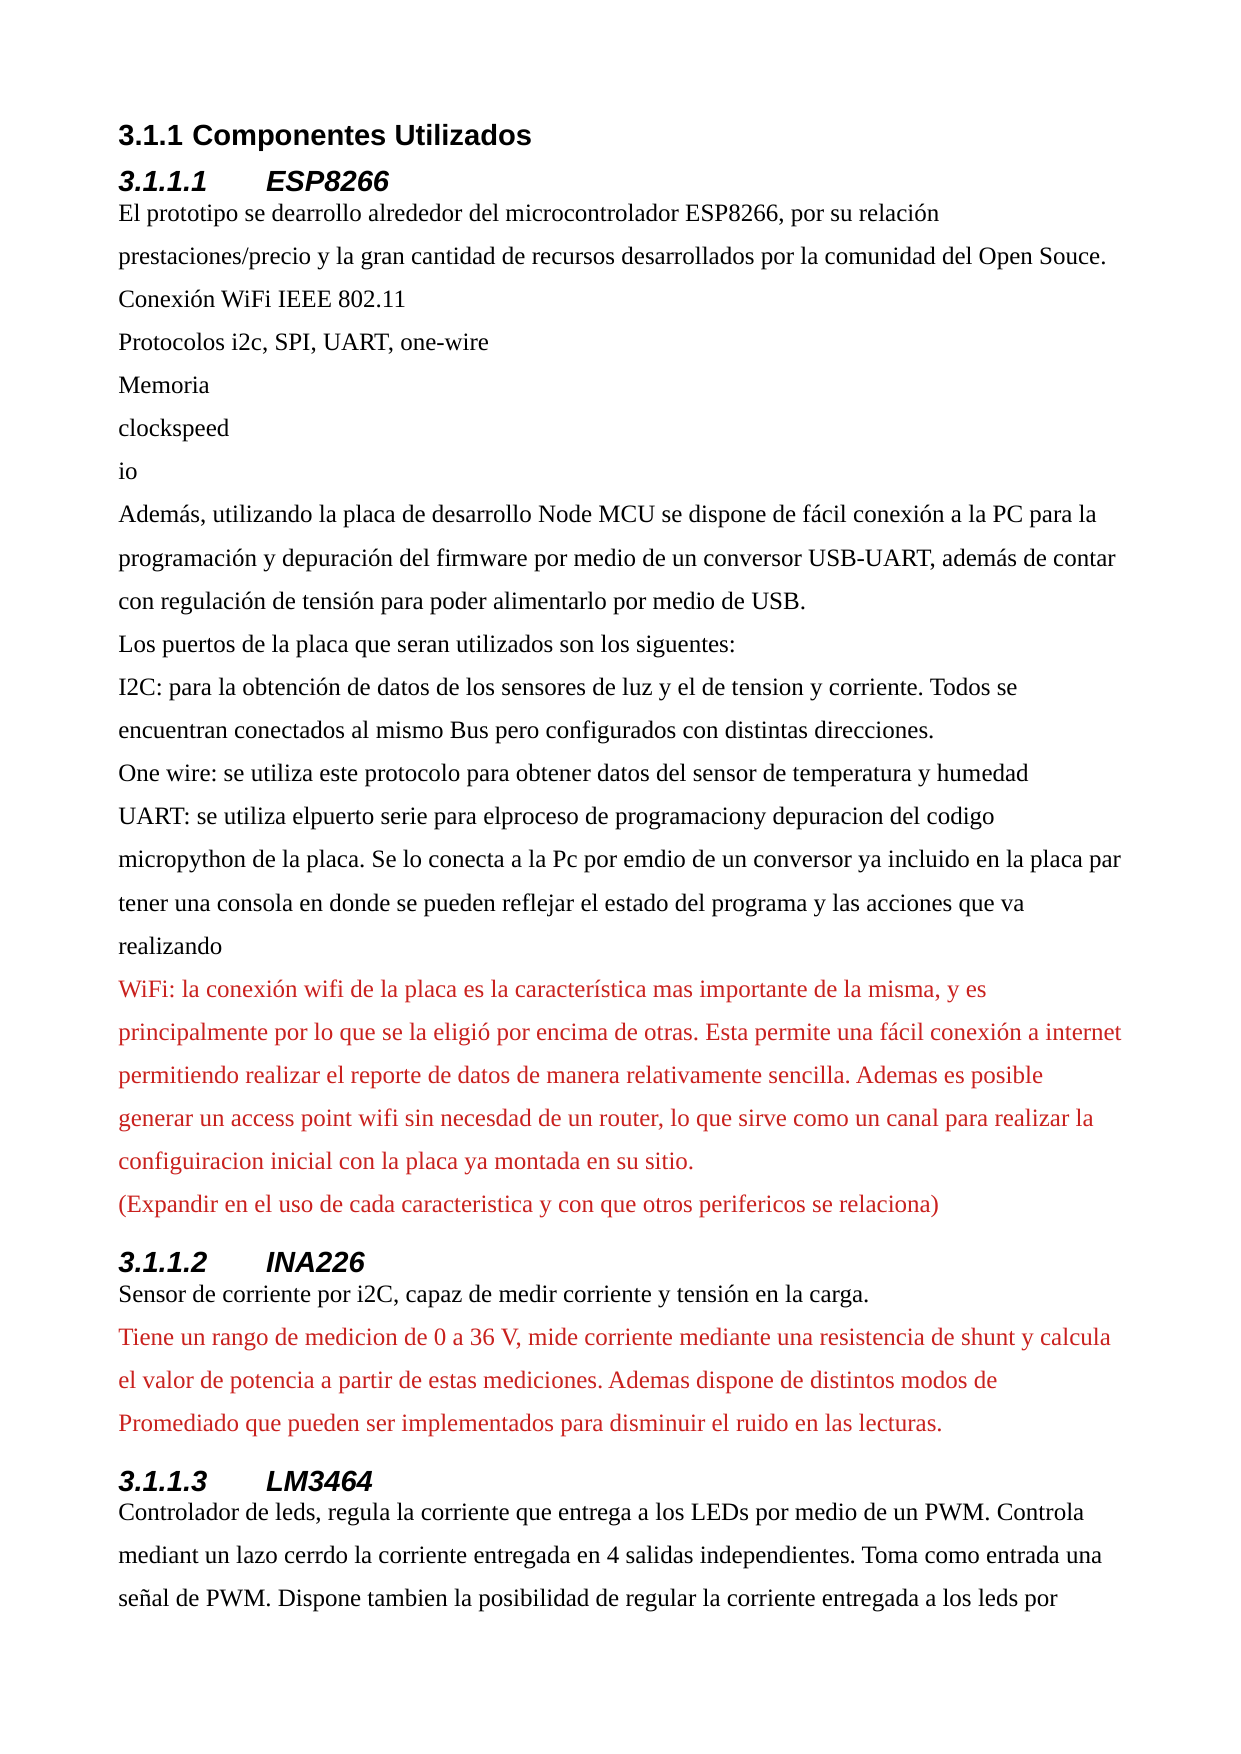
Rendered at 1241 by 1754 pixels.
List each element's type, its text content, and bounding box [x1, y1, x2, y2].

text WiFi: la conexión wifi de la placa es la característica mas importante de la misma, y es principalmente por lo que se la eligió por encima de otras. Esta permite una fácil conexión a internet permitiendo realizar el reporte de datos de manera relativamente sencilla. Ademas es posible generar un access point wifi sin necesdad de un router, lo que sirve como un canal para realizar la configuiracion inicial con la placa ya montada en su sitio. [118, 974, 1122, 1175]
subtitle INA226 [118, 1245, 1122, 1279]
text UART: se utiliza elpuerto serie para elproceso de programaciony depuracion del codigo micropython de la placa. Se lo conecta a la Pc por emdio de un conversor ya incluido en la placa par tener una consola en donde se pueden reflejar el estado del programa y las acciones que va realizando [118, 801, 1122, 959]
text El prototipo se dearrollo alrededor del microcontrolador ESP8266, por su relación prestaciones/precio y la gran cantidad de recursos desarrollados por la comunidad del Open Souce. [118, 198, 1122, 269]
subtitle LM3464 [118, 1464, 1122, 1497]
text (Expandir en el uso de cada caracteristica y con que otros perifericos se relaciona) [118, 1189, 1122, 1218]
text Los puertos de la placa que seran utilizados son los siguentes: [118, 629, 1122, 658]
text Tiene un rango de medicion de 0 a 36 V, mide corriente mediante una resistencia de shunt y calcula el valor de potencia a partir de estas mediciones. Ademas dispone de distintos modos de Promediado que pueden ser implementados para disminuir el ruido en las lecturas. [118, 1322, 1122, 1437]
text clockspeed [118, 413, 1122, 442]
text Memoria [118, 370, 1122, 399]
text Protocolos i2c, SPI, UART, one-wire [118, 327, 1122, 356]
text Además, utilizando la placa de desarrollo Node MCU se dispone de fácil conexión a la PC para la programación y depuración del firmware por medio de un conversor USB-UART, además de contar con regulación de tensión para poder alimentarlo por medio de USB. [118, 499, 1122, 614]
text Sensor de corriente por i2C, capaz de medir corriente y tensión en la carga. [118, 1279, 1122, 1307]
text Controlador de leds, regula la corriente que entrega a los LEDs por medio de un PWM. Controla mediant un lazo cerrdo la corriente entregada en 4 salidas independientes. Toma como entrada una señal de PWM. Dispone tambien la posibilidad de regular la corriente entregada a los leds por [118, 1497, 1122, 1612]
text Conexión WiFi IEEE 802.11 [118, 284, 1122, 313]
subtitle ESP8266 [118, 164, 1122, 198]
subtitle Componentes Utilizados [118, 118, 1122, 152]
text io [118, 456, 1122, 485]
text One wire: se utiliza este protocolo para obtener datos del sensor de temperatura y humedad [118, 758, 1122, 787]
text I2C: para la obtención de datos de los sensores de luz y el de tension y corriente. Todos se encuentran conectados al mismo Bus pero configurados con distintas direcciones. [118, 672, 1122, 744]
